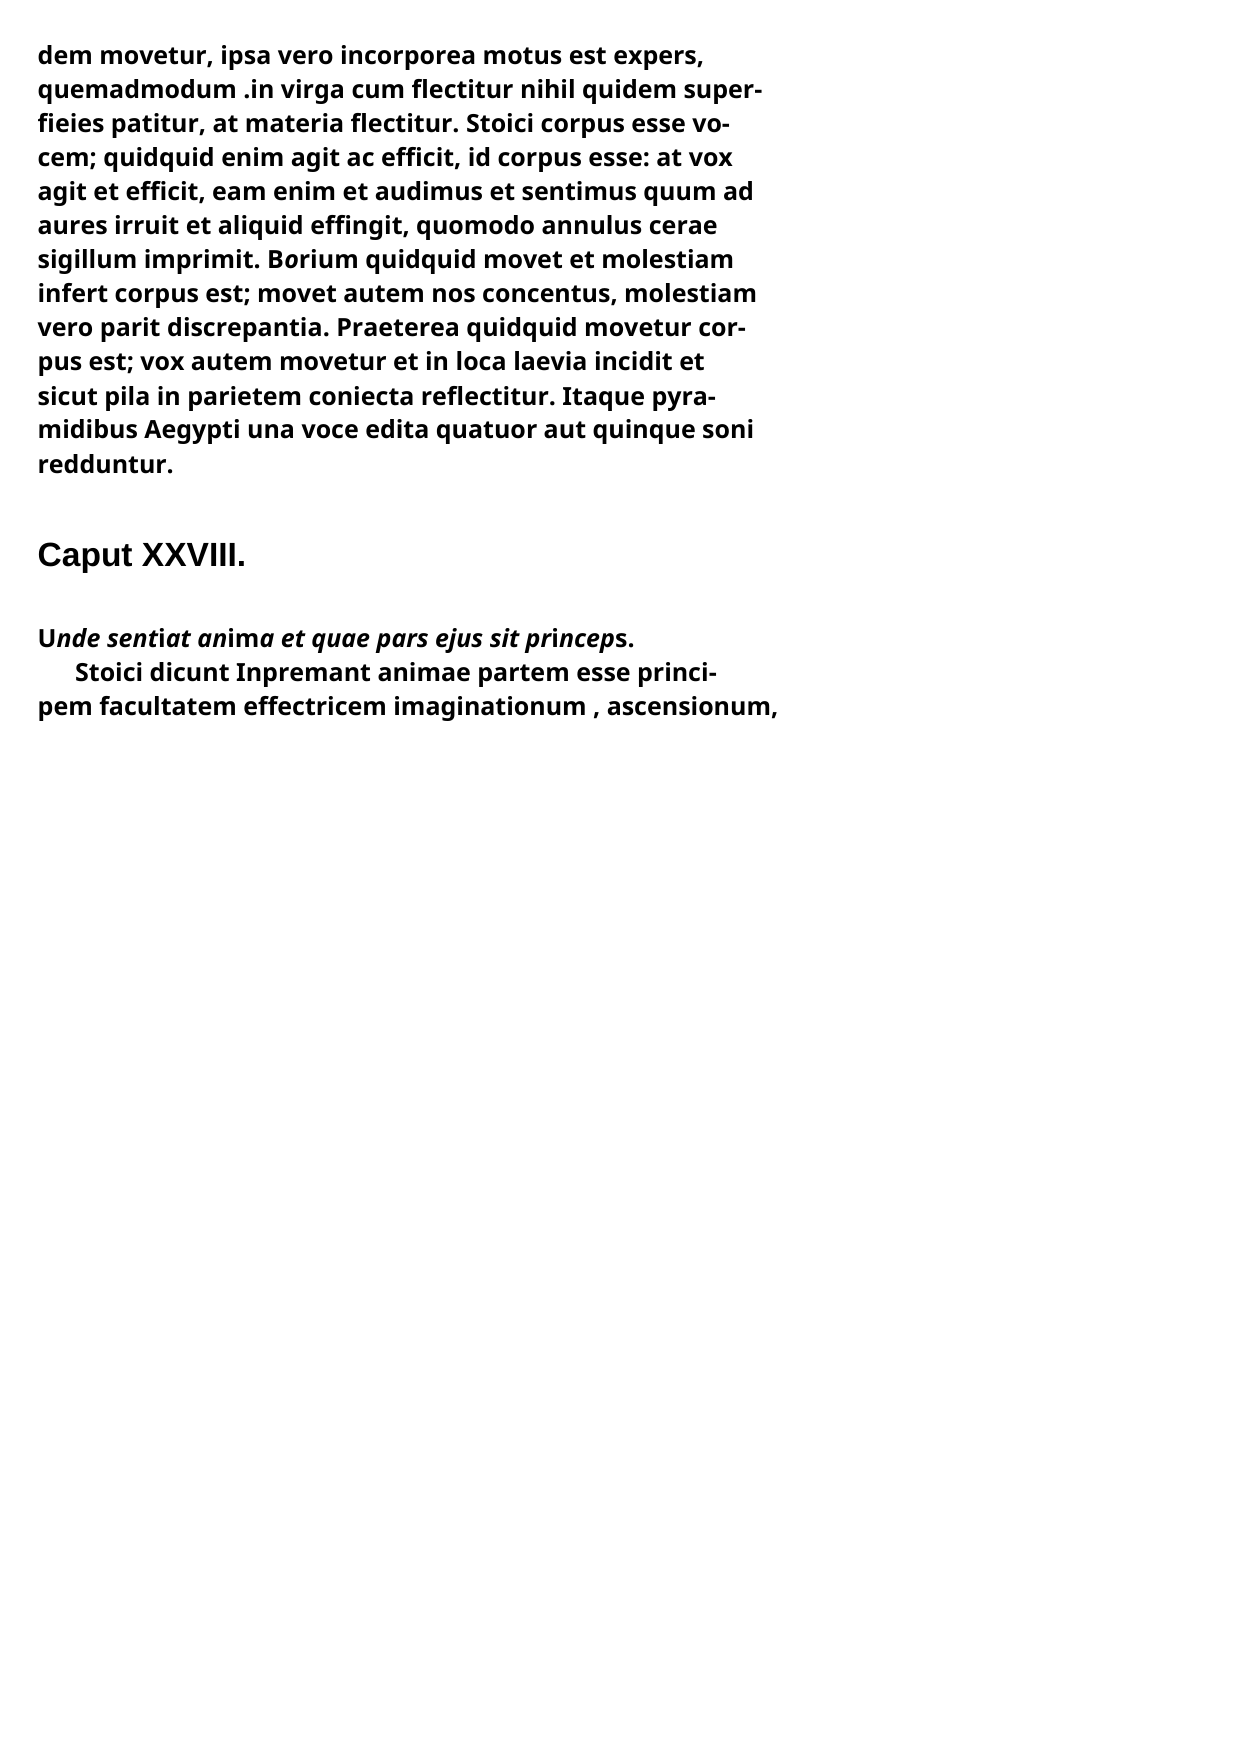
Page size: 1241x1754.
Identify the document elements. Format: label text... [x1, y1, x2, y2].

text Stoici dicunt Inpremant animae partem esse princi- pem facultatem effectricem imaginationum , ascensionum, [37, 654, 1203, 723]
subtitle Caput XXVIII. [37, 535, 1203, 574]
text Unde sentiat anima et quae pars ejus sit princeps. [37, 620, 1203, 654]
text dem movetur, ipsa vero incorporea motus est expers, quemadmodum .in virga cum flectitur nihil quidem super- fieies patitur, at materia flectitur. Stoici corpus esse vo- cem; quidquid enim agit ac efficit, id corpus esse: at vox agit et efficit, eam enim et audimus et sentimus quum ad aures irruit et aliquid effingit, quomodo annulus cerae sigillum imprimit. Borium quidquid movet et molestiam infert corpus est; movet autem nos concentus, molestiam vero parit discrepantia. Praeterea quidquid movetur cor- pus est; vox autem movetur et in loca laevia incidit et sicut pila in parietem coniecta reflectitur. Itaque pyra- midibus Aegypti una voce edita quatuor aut quinque soni redduntur. [37, 37, 1203, 480]
